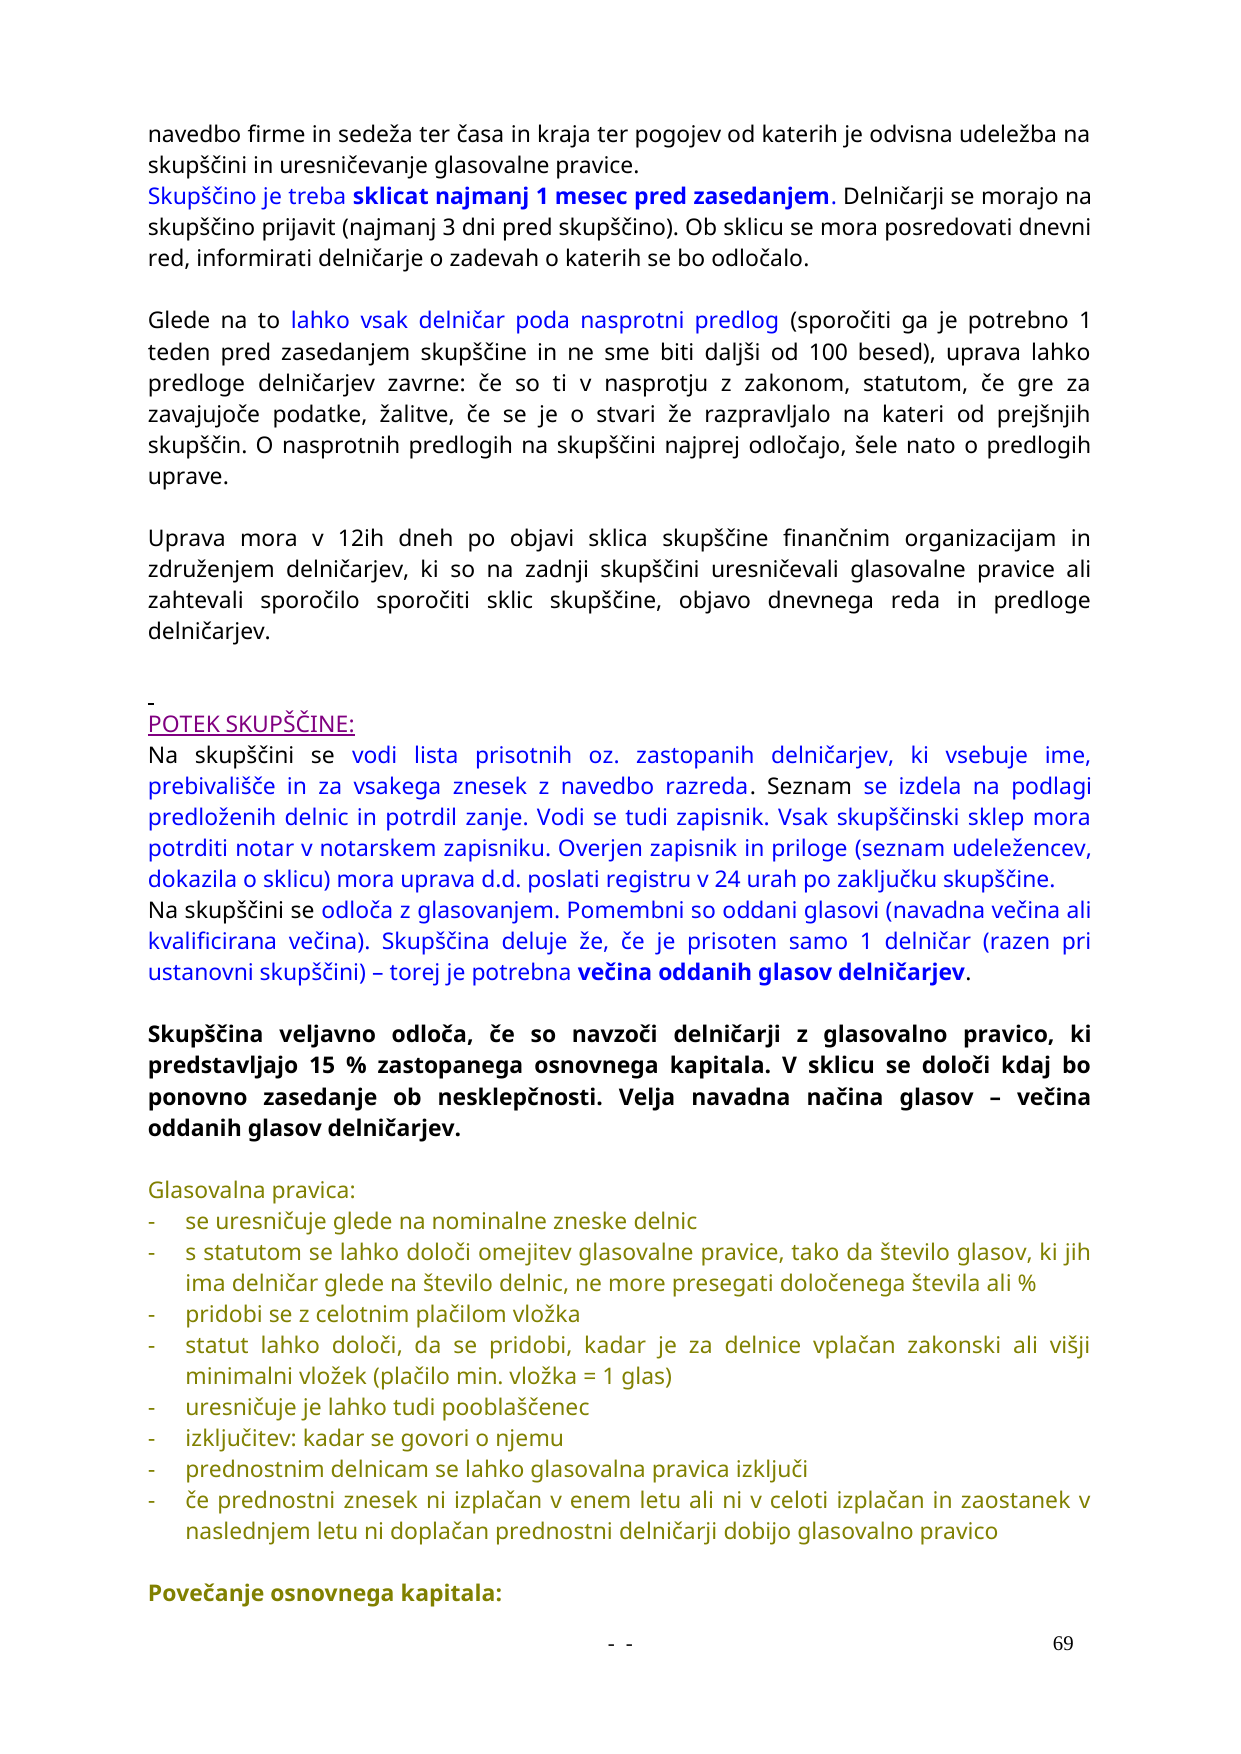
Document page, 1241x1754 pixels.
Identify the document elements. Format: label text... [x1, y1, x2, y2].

list pridobi se z celotnim plačilom vložka [148, 1298, 1092, 1329]
list se uresničuje glede na nominalne zneske delnic [148, 1204, 1092, 1236]
list uresničuje je lahko tudi pooblaščenec [148, 1391, 1092, 1422]
text Skupščina veljavno odloča, če so navzoči delničarji z glasovalno pravico, ki predstavljajo 15 % zastopanega osnovnega kapitala. V sklicu se določi kdaj bo ponovno zasedanje ob nesklepčnosti. Velja navadna načina glasov – večina oddanih glasov delničarjev. [148, 1018, 1092, 1142]
text POTEK SKUPŠČINE: [148, 708, 1092, 739]
text Na skupščini se odloča z glasovanjem. Pomembni so oddani glasovi (navadna večina ali kvalificirana večina). Skupščina deluje že, če je prisoten samo 1 delničar (razen pri ustanovni skupščini) – torej je potrebna večina oddanih glasov delničarjev. [148, 894, 1092, 987]
list če prednostni znesek ni izplačan v enem letu ali ni v celoti izplačan in zaostanek v naslednjem letu ni doplačan prednostni delničarji dobijo glasovalno pravico [148, 1484, 1092, 1546]
text navedbo firme in sedeža ter časa in kraja ter pogojev od katerih je odvisna udeležba na skupščini in uresničevanje glasovalne pravice. [148, 118, 1092, 180]
text Na skupščini se vodi lista prisotnih oz. zastopanih delničarjev, ki vsebuje ime, prebivališče in za vsakega znesek z navedbo razreda. Seznam se izdela na podlagi predloženih delnic in potrdil zanje. Vodi se tudi zapisnik. Vsak skupščinski sklep mora potrditi notar v notarskem zapisniku. Overjen zapisnik in priloge (seznam udeležencev, dokazila o sklicu) mora uprava d.d. poslati registru v 24 urah po zaključku skupščine. [148, 739, 1092, 894]
text Glede na to lahko vsak delničar poda nasprotni predlog (sporočiti ga je potrebno 1 teden pred zasedanjem skupščine in ne sme biti daljši od 100 besed), uprava lahko predloge delničarjev zavrne: če so ti v nasprotju z zakonom, statutom, če gre za zavajujoče podatke, žalitve, če se je o stvari že razpravljalo na kateri od prejšnjih skupščin. O nasprotnih predlogih na skupščini najprej odločajo, šele nato o predlogih uprave. [148, 304, 1092, 491]
text Povečanje osnovnega kapitala: [148, 1577, 1092, 1608]
list statut lahko določi, da se pridobi, kadar je za delnice vplačan zakonski ali višji minimalni vložek (plačilo min. vložka = 1 glas) [148, 1329, 1092, 1391]
text Glasovalna pravica: [148, 1173, 1092, 1204]
text Skupščino je treba sklicat najmanj 1 mesec pred zasedanjem. Delničarji se morajo na skupščino prijavit (najmanj 3 dni pred skupščino). Ob sklicu se mora posredovati dnevni red, informirati delničarje o zadevah o katerih se bo odločalo. [148, 180, 1092, 273]
list prednostnim delnicam se lahko glasovalna pravica izključi [148, 1453, 1092, 1484]
list izključitev: kadar se govori o njemu [148, 1422, 1092, 1453]
list s statutom se lahko določi omejitev glasovalne pravice, tako da število glasov, ki jih ima delničar glede na število delnic, ne more presegati določenega števila ali % [148, 1236, 1092, 1298]
text Uprava mora v 12ih dneh po objavi sklica skupščine finančnim organizacijam in združenjem delničarjev, ki so na zadnji skupščini uresničevali glasovalne pravice ali zahtevali sporočilo sporočiti sklic skupščine, objavo dnevnega reda in predloge delničarjev. [148, 522, 1092, 646]
